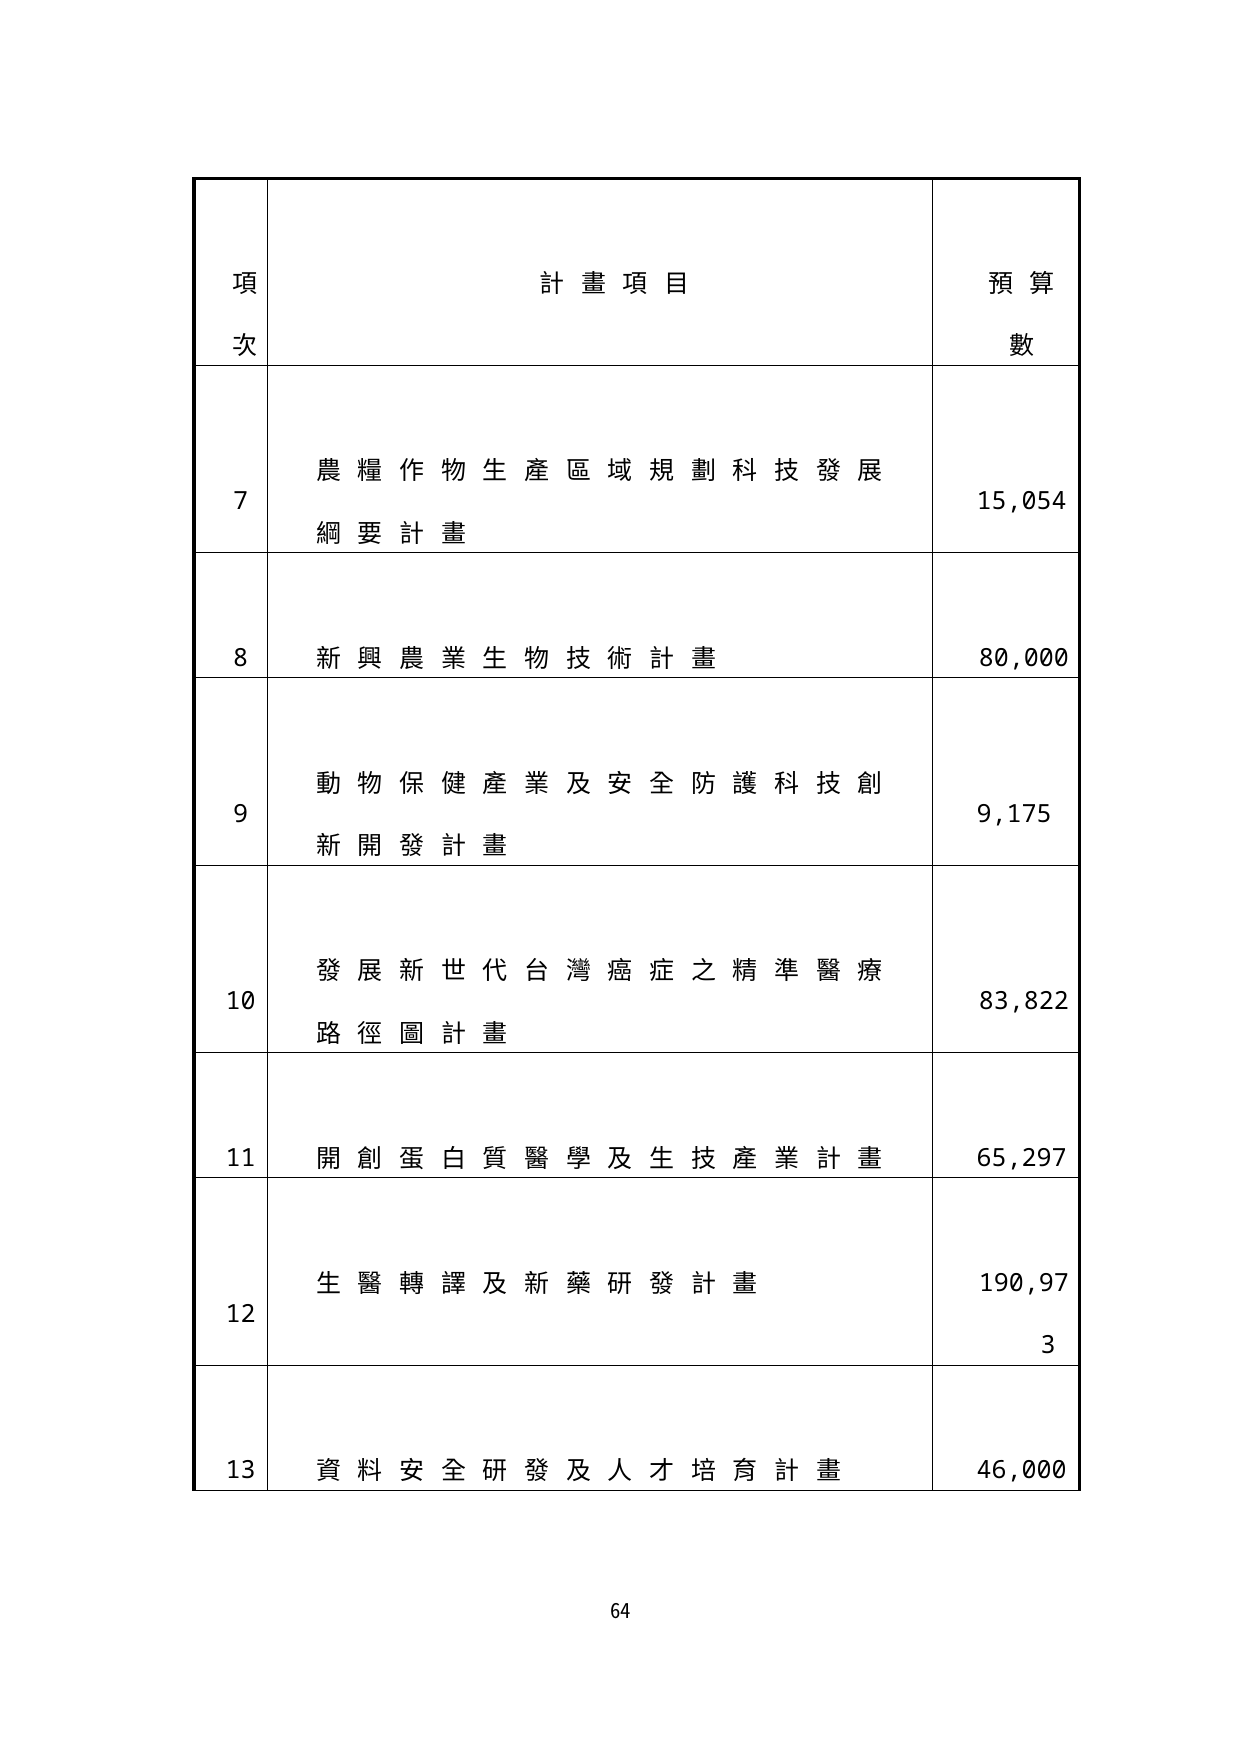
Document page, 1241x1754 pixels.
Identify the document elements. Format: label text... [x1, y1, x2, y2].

table_cell 9,175 [933, 678, 1078, 865]
table_header 預算數 [933, 180, 1078, 365]
table_cell 新興農業生物技術計畫 [268, 553, 932, 677]
table_cell 83,822 [933, 866, 1078, 1052]
table_cell 65,297 [933, 1053, 1078, 1177]
table_cell 7 [196, 366, 267, 552]
table_cell 開創蛋白質醫學及生技產業計畫 [268, 1053, 932, 1177]
table_cell 生醫轉譯及新藥研發計畫 [268, 1178, 932, 1365]
table_cell 15,054 [933, 366, 1078, 552]
table_cell 13 [196, 1366, 267, 1490]
table_cell 46,000 [933, 1366, 1078, 1490]
table_cell 資料安全研發及人才培育計畫 [268, 1366, 932, 1490]
table_cell 10 [196, 866, 267, 1052]
table_cell 動物保健產業及安全防護科技創新開發計畫 [268, 678, 932, 865]
table_header 項次 [196, 180, 267, 365]
table_cell 9 [196, 678, 267, 865]
table_cell 11 [196, 1053, 267, 1177]
table_cell 8 [196, 553, 267, 677]
table_header 計畫項目 [268, 180, 932, 365]
table_cell 農糧作物生產區域規劃科技發展綱要計畫 [268, 366, 932, 552]
table_cell 190,973 [933, 1178, 1078, 1365]
table_cell 發展新世代台灣癌症之精準醫療路徑圖計畫 [268, 866, 932, 1052]
table_cell 12 [196, 1178, 267, 1365]
table_cell 80,000 [933, 553, 1078, 677]
